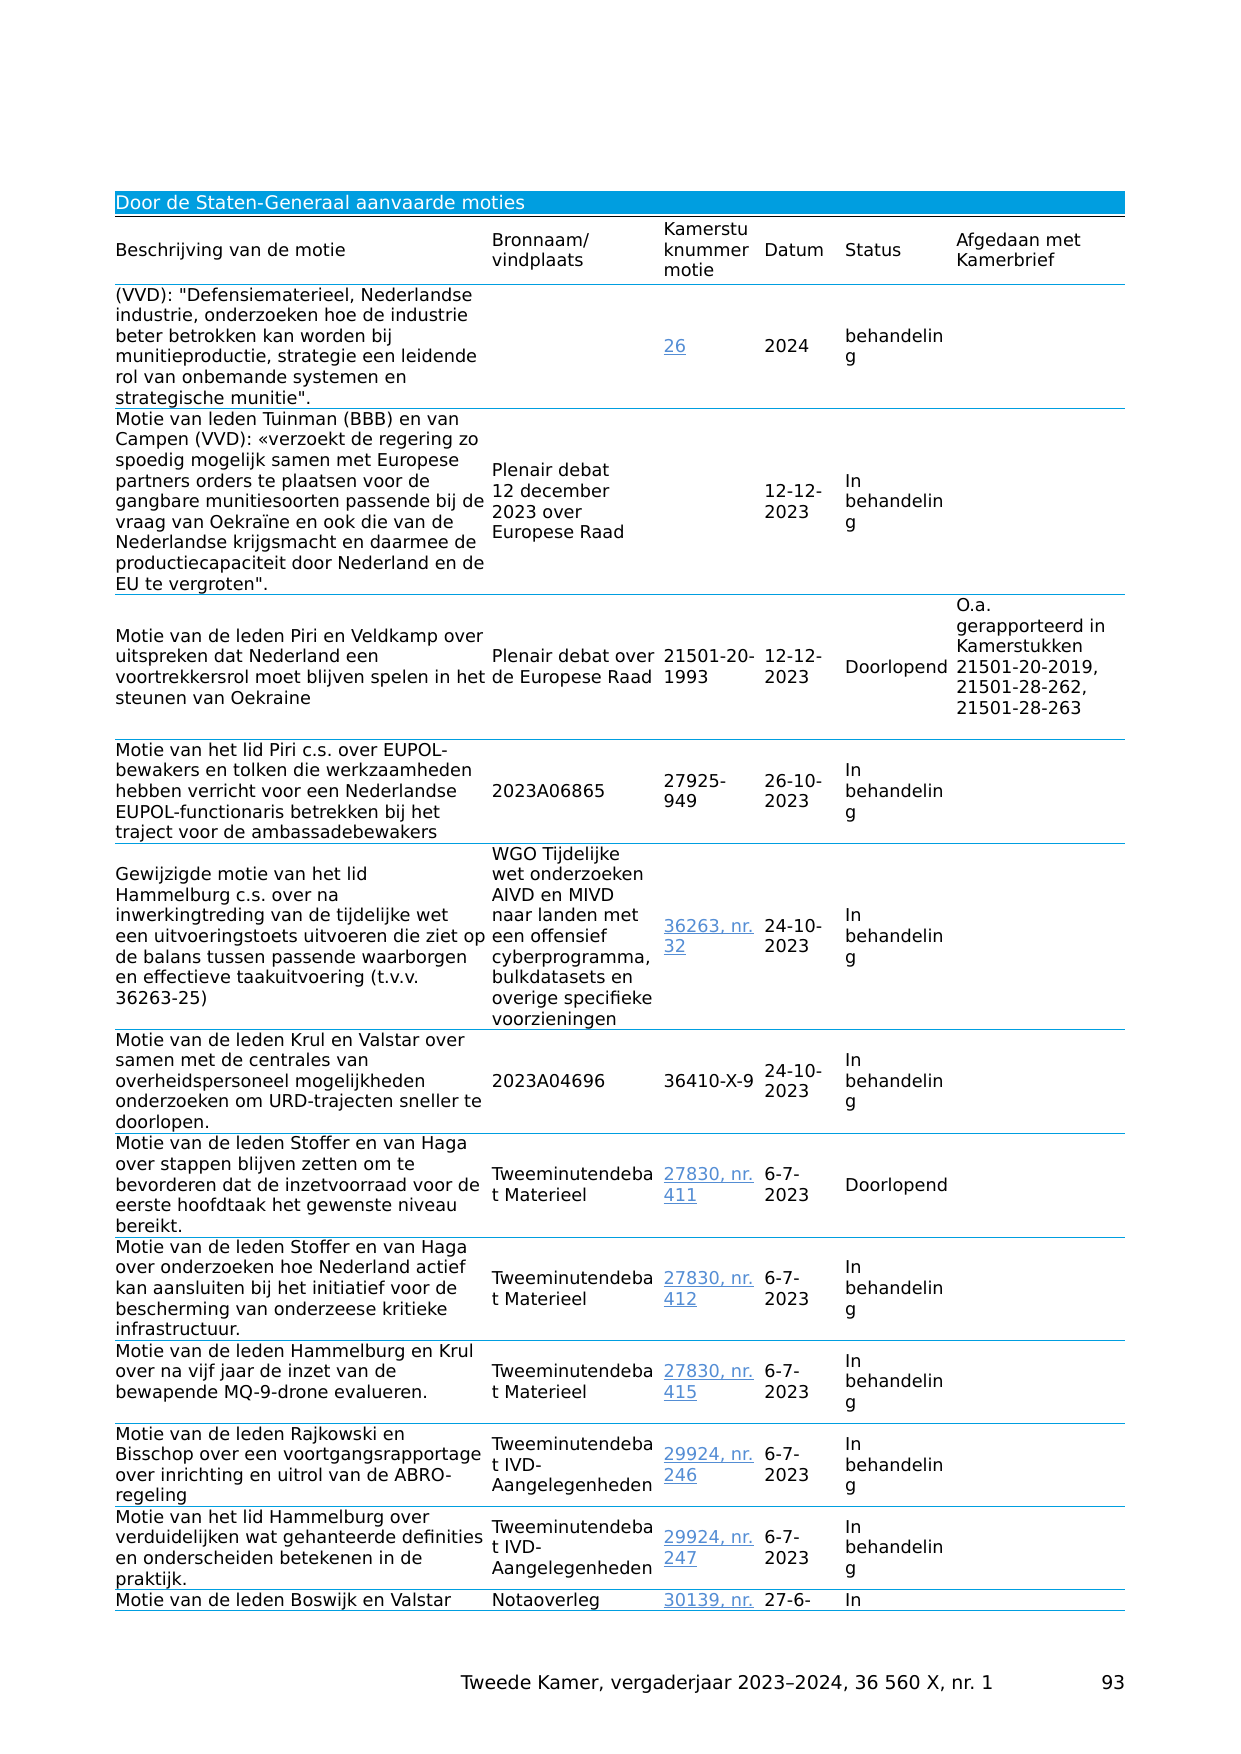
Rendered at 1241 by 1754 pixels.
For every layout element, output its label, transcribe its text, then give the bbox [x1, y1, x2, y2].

table_cell 6-7-2023 [761, 1238, 842, 1340]
table_cell 27-6- [761, 1590, 842, 1610]
table_cell In behandeling [842, 1341, 953, 1423]
table_cell [953, 1424, 1125, 1506]
table_cell Tweeminutendebat Materieel [489, 1238, 660, 1340]
table_cell behandeling [842, 285, 953, 408]
table_cell Notaoverleg [489, 1590, 660, 1610]
table_cell [660, 409, 761, 594]
table_cell In behandeling [842, 844, 953, 1029]
table_cell [953, 844, 1125, 1029]
table_cell Plenair debat over de Europese Raad [489, 595, 660, 739]
table_cell [953, 409, 1125, 594]
table_cell ​Motie van de leden Boswijk en Valstar [115, 1590, 489, 1610]
table_cell 36263, nr. 32 [660, 844, 761, 1029]
table_cell 36410-X-9 [660, 1030, 761, 1133]
table_cell [953, 1030, 1125, 1133]
table_cell Doorlopend [842, 1134, 953, 1236]
table_cell Bronnaam/ vindplaats [489, 217, 660, 284]
table_cell Plenair debat 12 december 2023 over Europese Raad [489, 409, 660, 594]
table_cell In behandeling [842, 1238, 953, 1340]
table_cell [953, 1134, 1125, 1236]
table_cell ​Motie van het lid Piri c.s. over EUPOL-bewakers en tolken die werkzaamheden hebben verricht voor een Nederlandse EUPOL-functionaris betrekken bij het traject voor de ambassadebewakers [115, 740, 489, 843]
table_cell In behandeling [842, 409, 953, 594]
table_cell Status [842, 217, 953, 284]
table_cell [953, 1590, 1125, 1610]
table_cell ​Motie van de leden Rajkowski en Bisschop over een voortgangsrapportage over inrichting en uitrol van de ABRO-regeling [115, 1424, 489, 1506]
table_cell 2024 [761, 285, 842, 408]
table_cell 30139, nr. [660, 1590, 761, 1610]
table_cell WGO Tijdelijke wet onderzoeken AIVD en MIVD naar landen met een offensief cyberprogramma, bulkdatasets en overige specifieke voorzieningen [489, 844, 660, 1029]
table_cell 12-12-2023 [761, 409, 842, 594]
table_cell Datum [761, 217, 842, 284]
table_cell In behandeling [842, 1507, 953, 1589]
table_cell 2023A04696 [489, 1030, 660, 1133]
table_cell 2023A06865 [489, 740, 660, 843]
table_cell 6-7-2023 [761, 1507, 842, 1589]
table_cell [953, 285, 1125, 408]
table_cell [953, 740, 1125, 843]
table_cell Motie van de leden Piri en Veldkamp over uitspreken dat Nederland een voortrekkersrol moet blijven spelen in het steunen van Oekraine [115, 595, 489, 739]
table_cell 6-7-2023 [761, 1134, 842, 1236]
table_cell 24-10-2023 [761, 1030, 842, 1133]
table_cell 24-10-2023 [761, 844, 842, 1029]
table_cell In behandeling [842, 1424, 953, 1506]
table_cell [953, 1238, 1125, 1340]
table_cell Tweeminutendebat Materieel [489, 1134, 660, 1236]
table_cell In behandeling [842, 740, 953, 843]
table_cell In [842, 1590, 953, 1610]
table_cell ​Motie van de leden Hammelburg en Krul over na vijf jaar de inzet van de bewapende MQ-9-drone evalueren. [115, 1341, 489, 1423]
table_cell Doorlopend [842, 595, 953, 739]
table_cell 26 [660, 285, 761, 408]
table_cell Afgedaan met Kamerbrief [953, 217, 1125, 284]
table_cell Kamerstuknummer motie [660, 217, 761, 284]
table_cell [953, 1341, 1125, 1423]
table_cell 6-7-2023 [761, 1424, 842, 1506]
table_cell [953, 1507, 1125, 1589]
table_cell 26-10-2023 [761, 740, 842, 843]
table_cell In behandeling [842, 1030, 953, 1133]
table_cell ​Motie van de leden Stoffer en van Haga over onderzoeken hoe Nederland actief kan aansluiten bij het initiatief voor de bescherming van onderzeese kritieke infrastructuur. [115, 1238, 489, 1340]
table_cell 21501-20-1993 [660, 595, 761, 739]
table_cell 6-7-2023 [761, 1341, 842, 1423]
table_cell (VVD): "Defensiematerieel, Nederlandse industrie, onderzoeken hoe de industrie beter betrokken kan worden bij munitieproductie, strategie een leidende rol van onbemande systemen en strategische munitie". [115, 285, 489, 408]
table_cell [489, 285, 660, 408]
table_cell Tweeminutendebat IVD-Aangelegenheden [489, 1424, 660, 1506]
table_cell ​Gewijzigde motie van het lid Hammelburg c.s. over na inwerkingtreding van de tijdelijke wet een uitvoeringstoets uitvoeren die ziet op de balans tussen passende waarborgen en effectieve taakuitvoering (t.v.v. 36263-25) [115, 844, 489, 1029]
table_cell Beschrijving van de motie [115, 217, 489, 284]
table_cell 29924, nr. 246 [660, 1424, 761, 1506]
table_cell ​O.a. gerapporteerd in Kamerstukken 21501-20-2019, 21501-28-262, 21501-28-263​ [953, 595, 1125, 739]
table_cell 27830, nr. 411 [660, 1134, 761, 1236]
table_cell ​Motie van leden Tuinman (BBB) en van Campen (VVD): «verzoekt de regering zo spoedig mogelijk samen met Europese partners orders te plaatsen voor de gangbare munitiesoorten passende bij de vraag van Oekraïne en ook die van de Nederlandse krijgsmacht en daarmee de productiecapaciteit door Nederland en de EU te vergroten".​ [115, 409, 489, 594]
table_cell ​Motie van het lid Hammelburg over verduidelijken wat gehanteerde definities en onderscheiden betekenen in de praktijk. [115, 1507, 489, 1589]
table_cell ​Motie van de leden Stoffer en van Haga over stappen blijven zetten om te bevorderen dat de inzetvoorraad voor de eerste hoofdtaak het gewenste niveau bereikt. [115, 1134, 489, 1236]
table_cell 12-12-2023 [761, 595, 842, 739]
table_cell 29924, nr. 247 [660, 1507, 761, 1589]
table_cell Tweeminutendebat Materieel [489, 1341, 660, 1423]
table_cell ​Motie van de leden Krul en Valstar over samen met de centrales van overheidspersoneel mogelijkheden onderzoeken om URD-trajecten sneller te doorlopen. [115, 1030, 489, 1133]
table_cell 27830, nr. 415 [660, 1341, 761, 1423]
table_cell 27830, nr. 412 [660, 1238, 761, 1340]
table_cell Tweeminutendebat IVD-Aangelegenheden [489, 1507, 660, 1589]
table_cell 27925-949 [660, 740, 761, 843]
